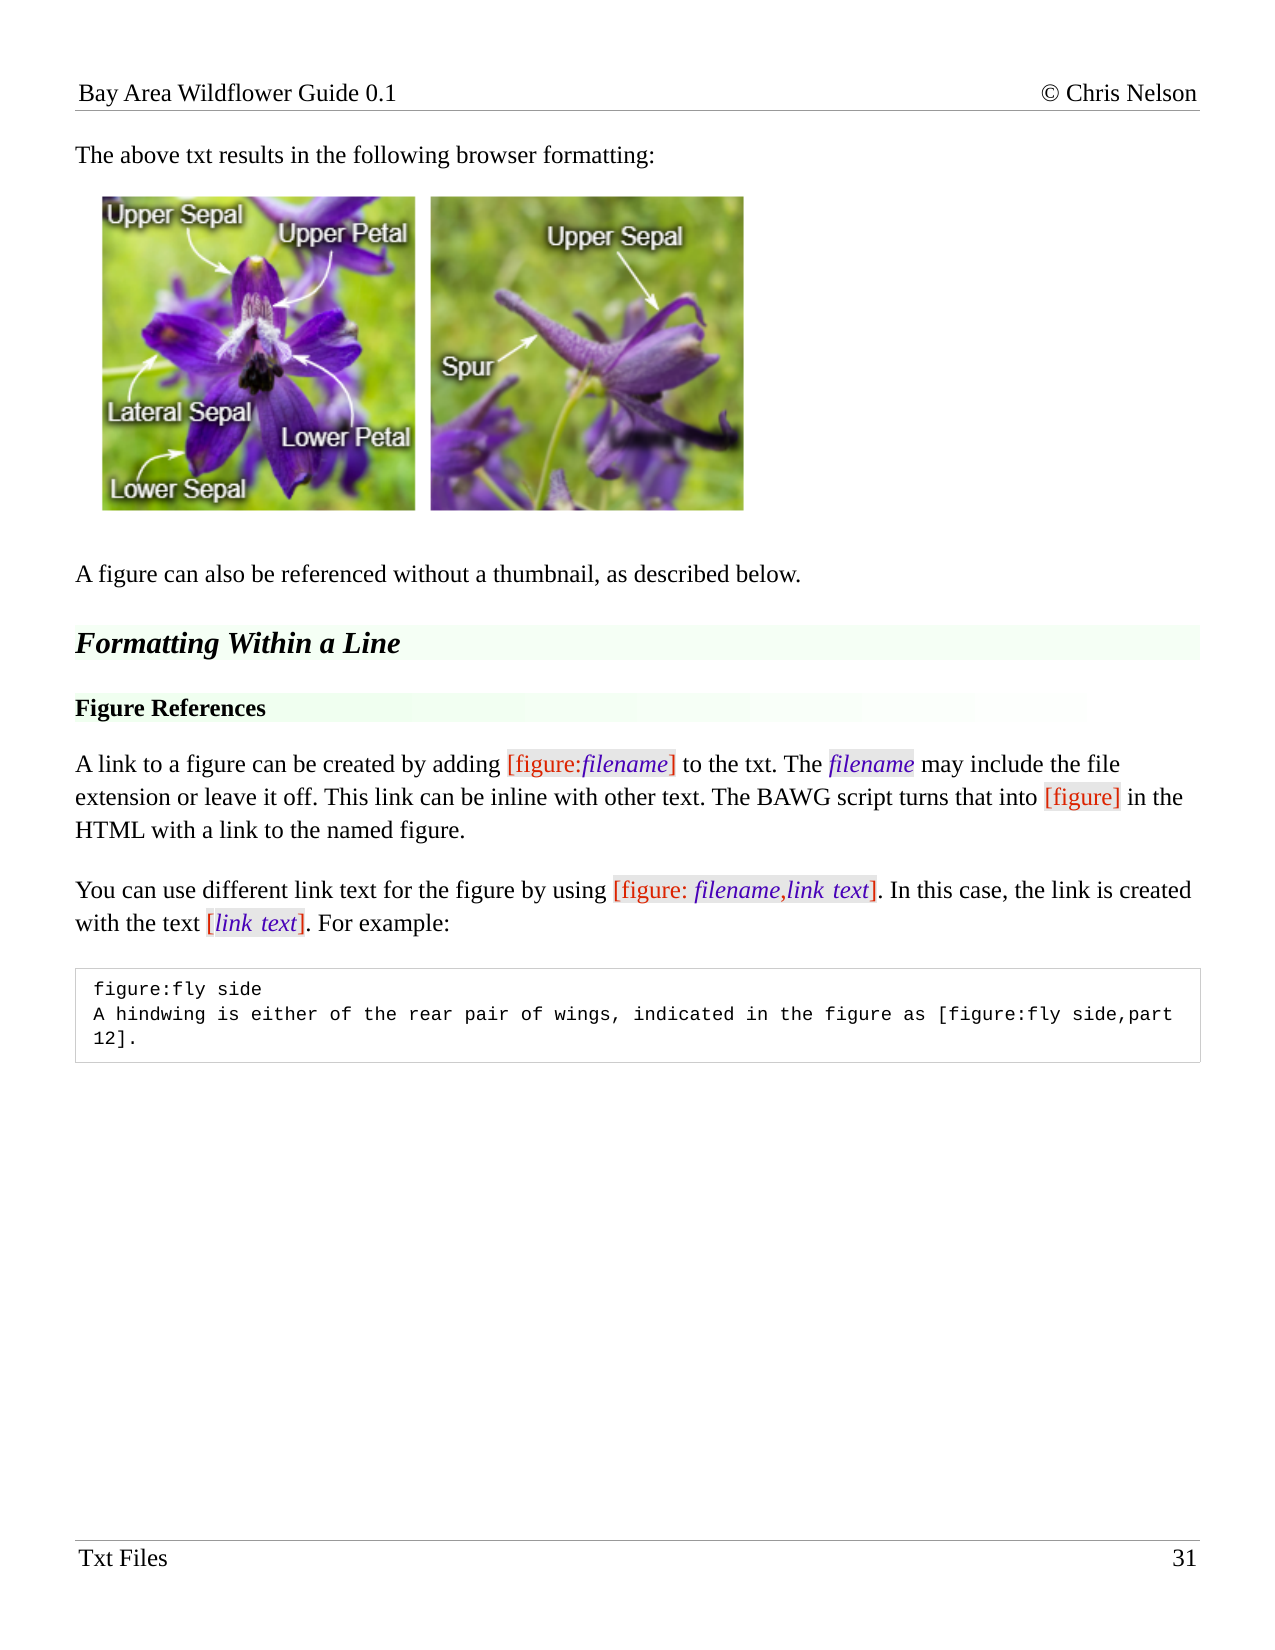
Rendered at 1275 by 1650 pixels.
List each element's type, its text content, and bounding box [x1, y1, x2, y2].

subtitle Formatting Within a Line [75, 625, 1200, 660]
picture [90, 178, 1185, 528]
text You can use different link text for the figure by using [figure: filename,link text]. In this case, the link is created with the text [link text]. For example: [75, 875, 1200, 937]
subtitle Figure References [75, 693, 1200, 722]
text A figure can also be referenced without a thumbnail, as described below. [75, 559, 1200, 588]
text figure:fly side A hindwing is either of the rear pair of wings, indicated in the figure as [figure:fly side,part 12]. [76, 969, 1200, 1062]
text The above txt results in the following browser formatting: [75, 140, 1200, 169]
text A link to a figure can be created by adding [figure:filename] to the txt. The filename may include the file extension or leave it off. This link can be inline with other text. The BAWG script turns that into [figure] in the HTML with a link to the named figure. [75, 749, 1200, 843]
